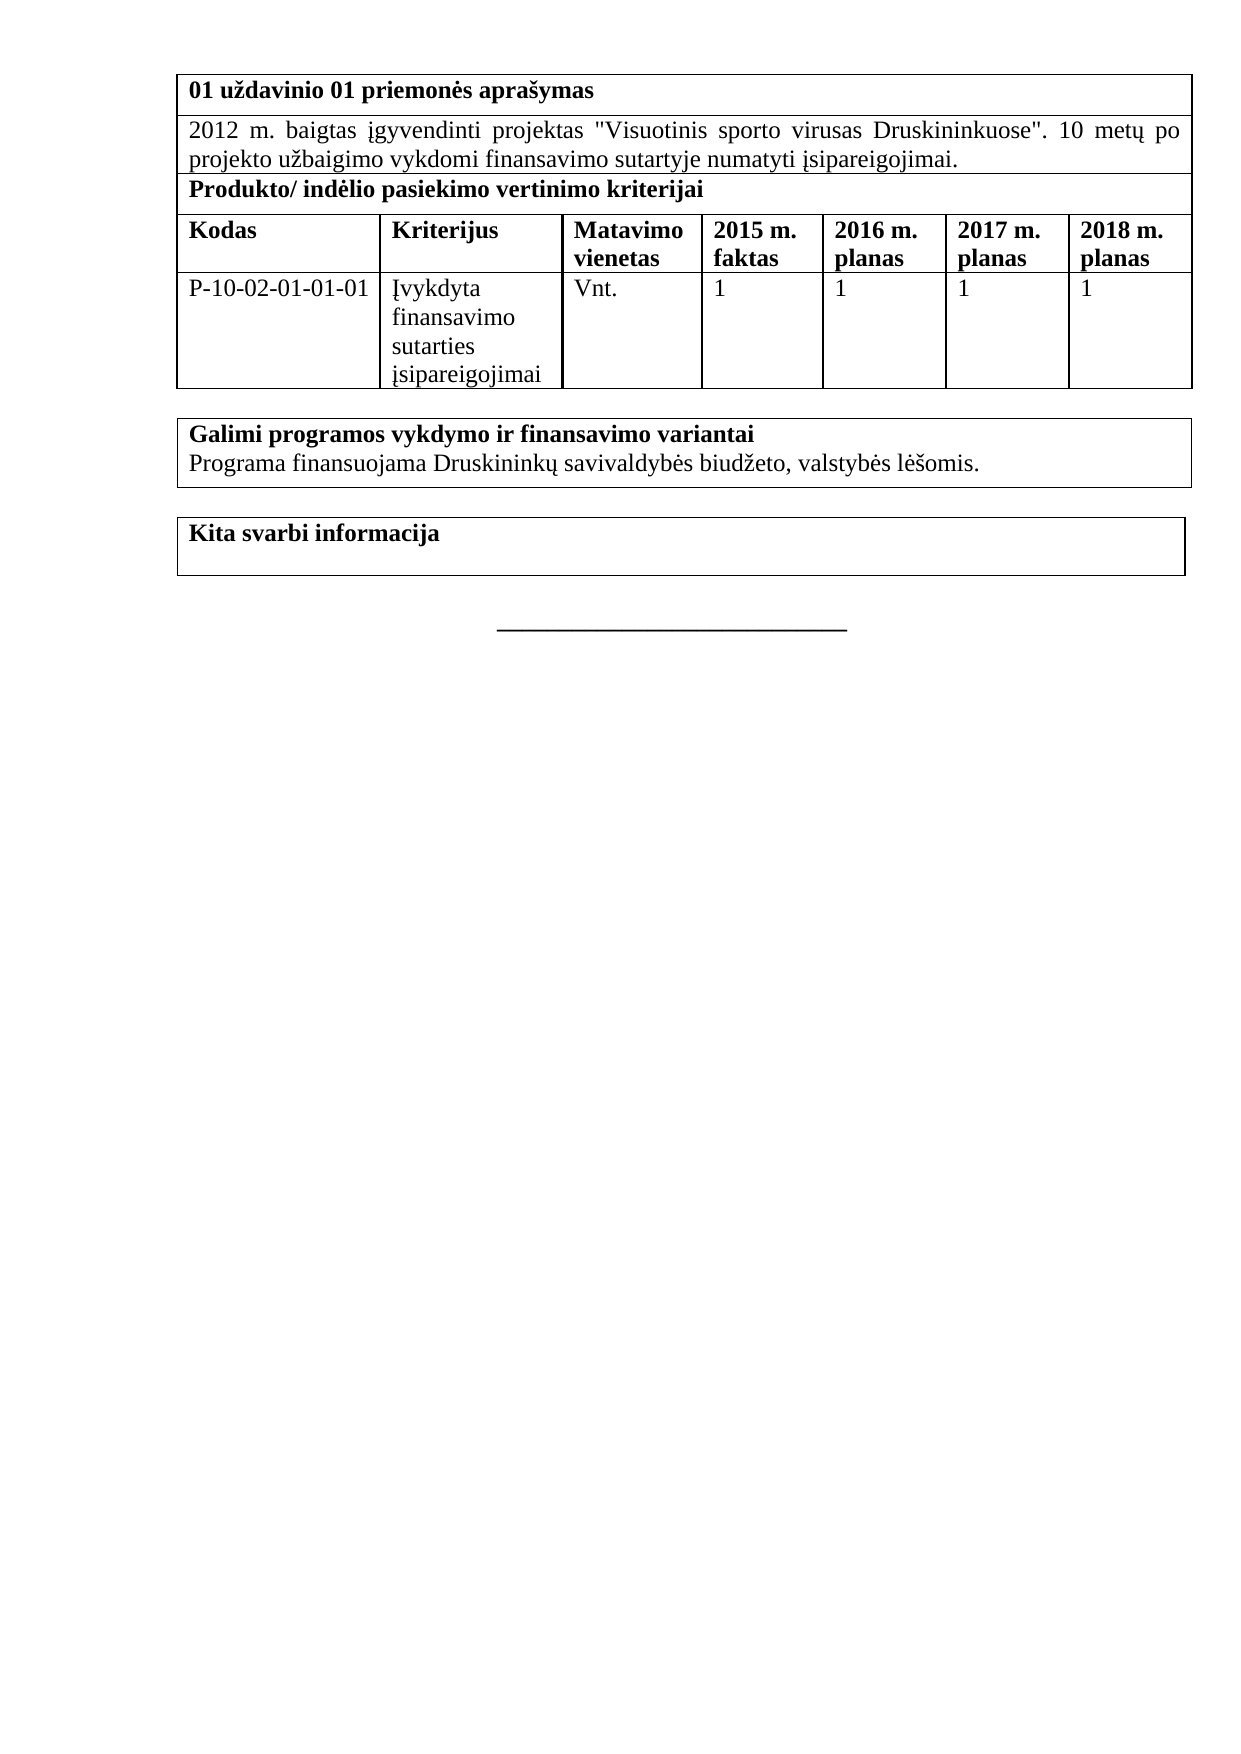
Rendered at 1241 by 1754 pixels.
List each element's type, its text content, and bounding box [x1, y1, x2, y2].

table_cell Matavimo vienetas [564, 215, 701, 272]
table_cell P-10-02-01-01-01 [178, 273, 379, 388]
table_cell 2012 m. baigtas įgyvendinti projektas "Visuotinis sporto virusas Druskininkuose". 10 metų po projekto užbaigimo vykdomi finansavimo sutartyje numatyti įsipareigojimai. [178, 116, 1191, 173]
table_cell Vnt. [564, 273, 701, 388]
table_cell 2016 m. planas [824, 215, 945, 272]
table_cell 2017 m. planas [947, 215, 1068, 272]
table_cell Kodas [178, 215, 379, 272]
table_cell Produkto/ indėlio pasiekimo vertinimo kriterijai [178, 174, 1191, 214]
table_cell 2015 m. faktas [703, 215, 822, 272]
table_cell 1 [1070, 273, 1191, 388]
table_cell 1 [824, 273, 945, 388]
text ____________________________ [177, 605, 1166, 634]
table_cell 01 uždavinio 01 priemonės aprašymas [178, 75, 1191, 114]
table_cell 1 [947, 273, 1068, 388]
table_cell 1 [703, 273, 822, 388]
table_cell 2018 m. planas [1070, 215, 1191, 272]
table_cell Įvykdyta finansavimo sutarties įsipareigojimai [381, 273, 561, 388]
table_cell Kriterijus [381, 215, 561, 272]
table_header Galimi programos vykdymo ir finansavimo variantai Programa finansuojama Druskininkų savivaldybės biudžeto, valstybės lėšomis. [178, 419, 1191, 487]
table_header Kita svarbi informacija [178, 518, 1184, 575]
